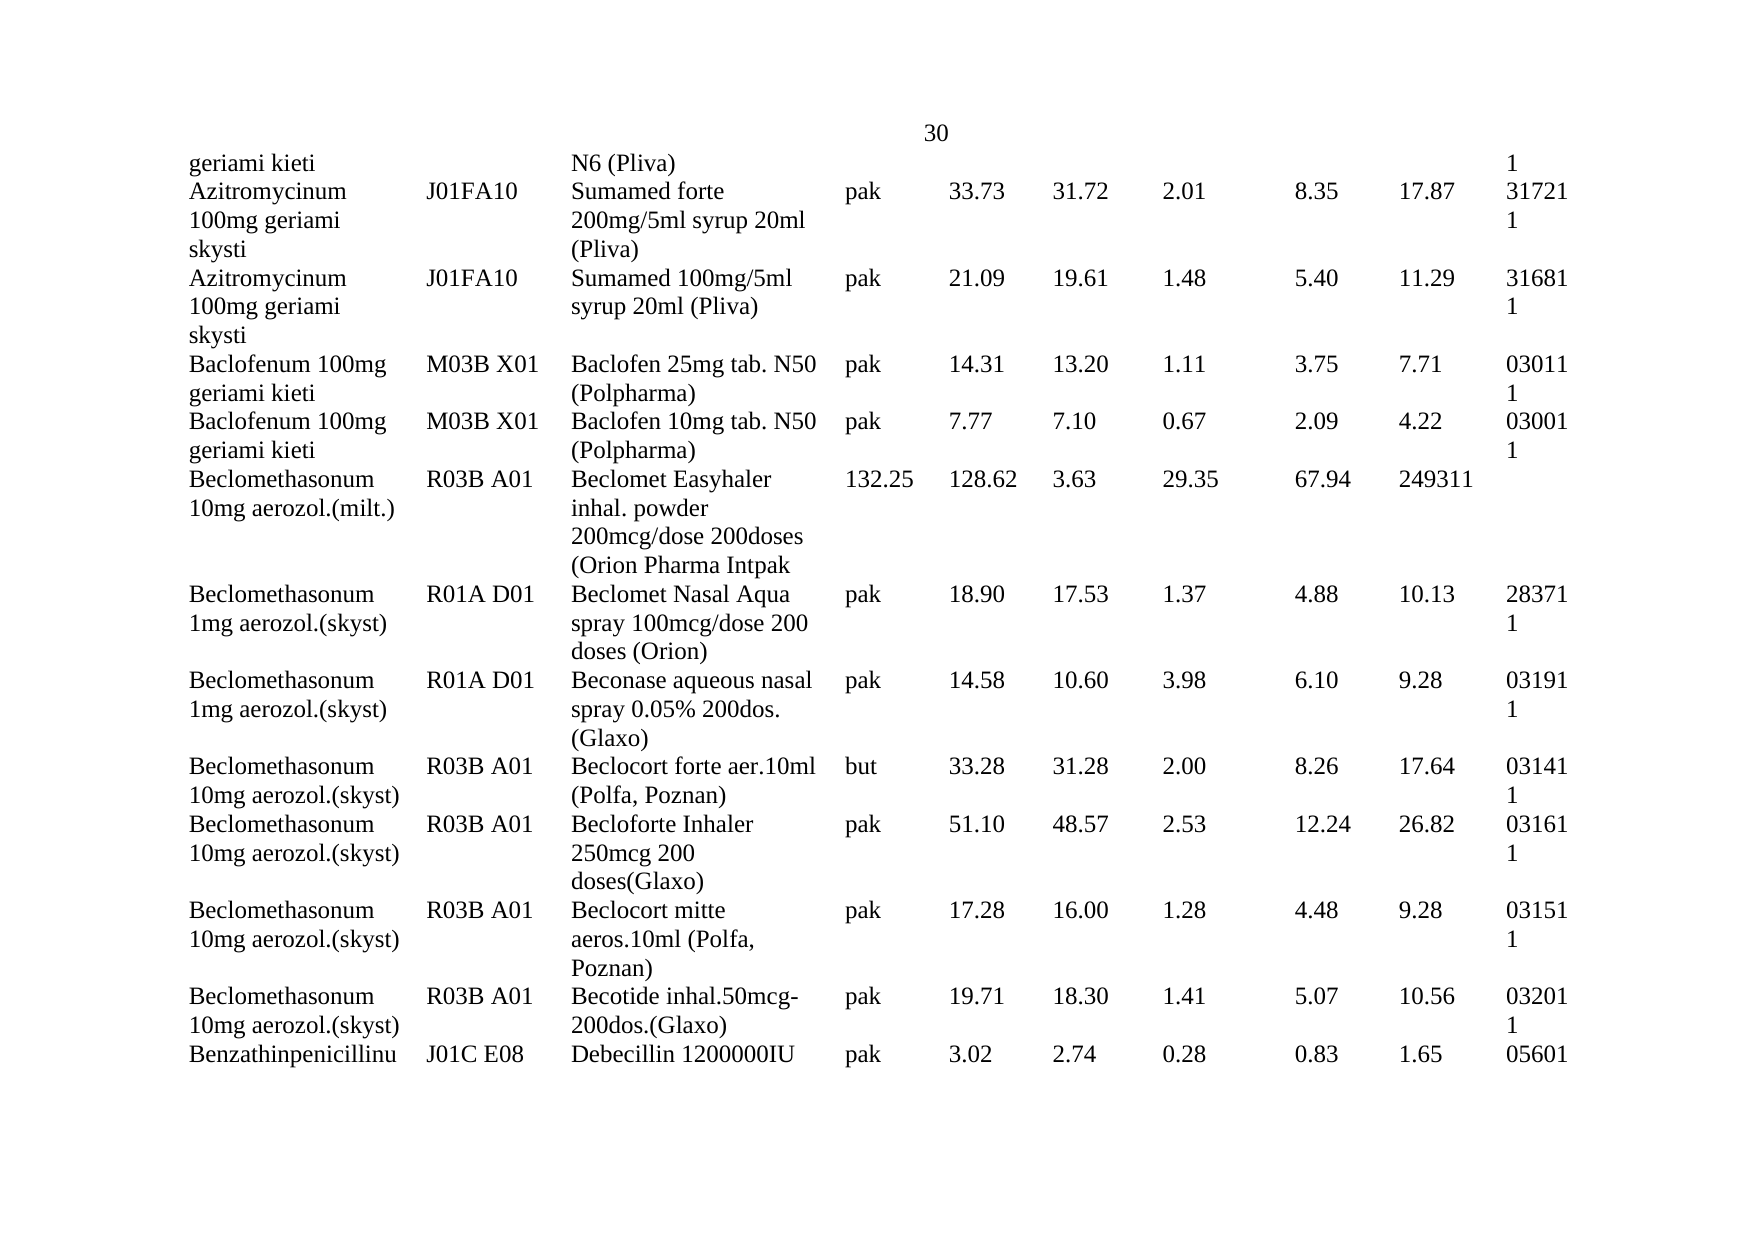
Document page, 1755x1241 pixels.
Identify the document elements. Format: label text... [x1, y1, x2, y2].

table_cell 3.63 [1041, 464, 1151, 579]
table_cell M03B X01 [415, 406, 559, 464]
table_cell Beclomethasonum 10mg aerozol.(skyst) [177, 895, 415, 981]
table_cell Azitromycinum 100mg geriami skysti [177, 176, 415, 263]
table_cell 16.00 [1041, 895, 1151, 981]
table_cell M03B X01 [415, 349, 559, 406]
table_cell [1151, 148, 1283, 176]
table_cell 032011 [1495, 981, 1589, 1039]
table_cell [1041, 148, 1151, 176]
table_cell J01FA10 [415, 263, 559, 349]
table_cell 030011 [1495, 406, 1589, 464]
table_cell 5.40 [1283, 263, 1387, 349]
table_cell 132.25 [834, 464, 937, 579]
table_cell N6 (Pliva) [560, 148, 833, 176]
table_cell 1.48 [1151, 263, 1283, 349]
table_cell 48.57 [1041, 809, 1151, 895]
table_cell Beclomethasonum 10mg aerozol.(skyst) [177, 809, 415, 895]
table_cell 19.61 [1041, 263, 1151, 349]
table_cell 283711 [1495, 579, 1589, 665]
table_cell 128.62 [938, 464, 1041, 579]
table_cell J01C E08 [415, 1039, 559, 1068]
table_cell 8.35 [1283, 176, 1387, 263]
table_cell 2.53 [1151, 809, 1283, 895]
table_cell 1.41 [1151, 981, 1283, 1039]
table_cell 6.10 [1283, 665, 1387, 751]
table_cell 31.72 [1041, 176, 1151, 263]
table_cell 2.00 [1151, 751, 1283, 809]
table_cell 17.64 [1388, 751, 1494, 809]
table_cell 7.71 [1388, 349, 1494, 406]
table_cell [1589, 176, 1595, 263]
table_cell R01A D01 [415, 665, 559, 751]
table_cell J01FA10 [415, 176, 559, 263]
table_cell Baclofenum 100mg geriami kieti [177, 406, 415, 464]
table_cell [1589, 751, 1595, 809]
table_cell 3.98 [1151, 665, 1283, 751]
table_cell 29.35 [1151, 464, 1283, 579]
table_cell [1495, 464, 1589, 579]
table_cell Beclomethasonum 10mg aerozol.(skyst) [177, 981, 415, 1039]
table_cell Becotide inhal.50mcg-200dos.(Glaxo) [560, 981, 833, 1039]
table_cell Sumamed forte 200mg/5ml syrup 20ml (Pliva) [560, 176, 833, 263]
table_cell geriami kieti [177, 148, 415, 176]
table_cell 19.71 [938, 981, 1041, 1039]
table_cell [1589, 148, 1595, 176]
table_cell 4.22 [1388, 406, 1494, 464]
table_cell 030111 [1495, 349, 1589, 406]
table_cell Beclocort mitte aeros.10ml (Polfa, Poznan) [560, 895, 833, 981]
table_cell 8.26 [1283, 751, 1387, 809]
table_cell 2.01 [1151, 176, 1283, 263]
table_cell 10.13 [1388, 579, 1494, 665]
table_cell 1.28 [1151, 895, 1283, 981]
table_cell Beclomet Nasal Aqua spray 100mcg/dose 200 doses (Orion) [560, 579, 833, 665]
table_cell Beclomethasonum 10mg aerozol.(skyst) [177, 751, 415, 809]
table_cell 0.28 [1151, 1039, 1283, 1068]
table_cell 18.90 [938, 579, 1041, 665]
table_cell 31.28 [1041, 751, 1151, 809]
table_cell Debecillin 1200000IU [560, 1039, 833, 1068]
table_cell R03B A01 [415, 981, 559, 1039]
table_cell 17.53 [1041, 579, 1151, 665]
table_cell 4.48 [1283, 895, 1387, 981]
table_cell 05601 [1495, 1039, 1589, 1068]
table_cell Beconase aqueous nasal spray 0.05% 200dos.(Glaxo) [560, 665, 833, 751]
table_cell 17.87 [1388, 176, 1494, 263]
table_cell 031611 [1495, 809, 1589, 895]
table_cell but [834, 751, 937, 809]
table_cell pak [834, 809, 937, 895]
table_cell pak [834, 349, 937, 406]
table_cell 51.10 [938, 809, 1041, 895]
table_cell 316811 [1495, 263, 1589, 349]
table_cell pak [834, 579, 937, 665]
table_cell 17.28 [938, 895, 1041, 981]
table_cell 3.02 [938, 1039, 1041, 1068]
table_cell [415, 148, 559, 176]
table_cell pak [834, 665, 937, 751]
table_cell 67.94 [1283, 464, 1387, 579]
table_cell [1283, 148, 1387, 176]
table_cell 2.74 [1041, 1039, 1151, 1068]
table_cell 14.31 [938, 349, 1041, 406]
table_cell Beclomethasonum 1mg aerozol.(skyst) [177, 579, 415, 665]
table_cell 1 [1495, 148, 1589, 176]
table_cell 1.37 [1151, 579, 1283, 665]
table_cell R03B A01 [415, 751, 559, 809]
table_cell pak [834, 263, 937, 349]
table_cell [1589, 349, 1595, 406]
table_cell Beclocort forte aer.10ml (Polfa, Poznan) [560, 751, 833, 809]
table_cell pak [834, 895, 937, 981]
table_cell pak [834, 176, 937, 263]
table_cell 031911 [1495, 665, 1589, 751]
table_cell 2.09 [1283, 406, 1387, 464]
table_cell R01A D01 [415, 579, 559, 665]
table_cell pak [834, 406, 937, 464]
table_cell 26.82 [1388, 809, 1494, 895]
table_cell Benzathinpenicillinu [177, 1039, 415, 1068]
table_cell Beclomethasonum 1mg aerozol.(skyst) [177, 665, 415, 751]
table_cell 13.20 [1041, 349, 1151, 406]
table_cell 1.65 [1388, 1039, 1494, 1068]
table_cell [1589, 895, 1595, 981]
table_cell [1589, 1039, 1595, 1068]
table_cell [1589, 665, 1595, 751]
table_cell Baclofenum 100mg geriami kieti [177, 349, 415, 406]
table_cell Baclofen 25mg tab. N50 (Polpharma) [560, 349, 833, 406]
table_cell 9.28 [1388, 895, 1494, 981]
table_cell Beclomet Easyhaler inhal. powder 200mcg/dose 200doses (Orion Pharma Intpak [560, 464, 833, 579]
table_cell [834, 148, 937, 176]
table_cell 5.07 [1283, 981, 1387, 1039]
table_cell 14.58 [938, 665, 1041, 751]
table_cell [1589, 263, 1595, 349]
table_cell Azitromycinum 100mg geriami skysti [177, 263, 415, 349]
table_cell 10.60 [1041, 665, 1151, 751]
table_cell 317211 [1495, 176, 1589, 263]
table_cell 031411 [1495, 751, 1589, 809]
table_cell 031511 [1495, 895, 1589, 981]
table_cell [1589, 464, 1595, 579]
table_cell 10.56 [1388, 981, 1494, 1039]
table_cell R03B A01 [415, 809, 559, 895]
table_cell pak [834, 981, 937, 1039]
table_cell [1388, 148, 1494, 176]
table_cell 0.83 [1283, 1039, 1387, 1068]
table_cell 21.09 [938, 263, 1041, 349]
table_cell [1589, 579, 1595, 665]
table_cell [1589, 809, 1595, 895]
table_cell 249311 [1388, 464, 1494, 579]
table_cell 1.11 [1151, 349, 1283, 406]
table_cell Sumamed 100mg/5ml syrup 20ml (Pliva) [560, 263, 833, 349]
table_cell 0.67 [1151, 406, 1283, 464]
table_cell 7.10 [1041, 406, 1151, 464]
table_cell R03B A01 [415, 464, 559, 579]
table_cell Baclofen 10mg tab. N50 (Polpharma) [560, 406, 833, 464]
table_cell Becloforte Inhaler 250mcg 200 doses(Glaxo) [560, 809, 833, 895]
table_cell 7.77 [938, 406, 1041, 464]
table_cell Beclomethasonum 10mg aerozol.(milt.) [177, 464, 415, 579]
table_cell 11.29 [1388, 263, 1494, 349]
table_cell [938, 148, 1041, 176]
table_cell [1589, 406, 1595, 464]
table_cell R03B A01 [415, 895, 559, 981]
table_cell 4.88 [1283, 579, 1387, 665]
table_cell 33.28 [938, 751, 1041, 809]
table_cell 18.30 [1041, 981, 1151, 1039]
table_cell 3.75 [1283, 349, 1387, 406]
table_cell [1589, 981, 1595, 1039]
table_cell 9.28 [1388, 665, 1494, 751]
table_cell 12.24 [1283, 809, 1387, 895]
table_cell 33.73 [938, 176, 1041, 263]
table_cell pak [834, 1039, 937, 1068]
